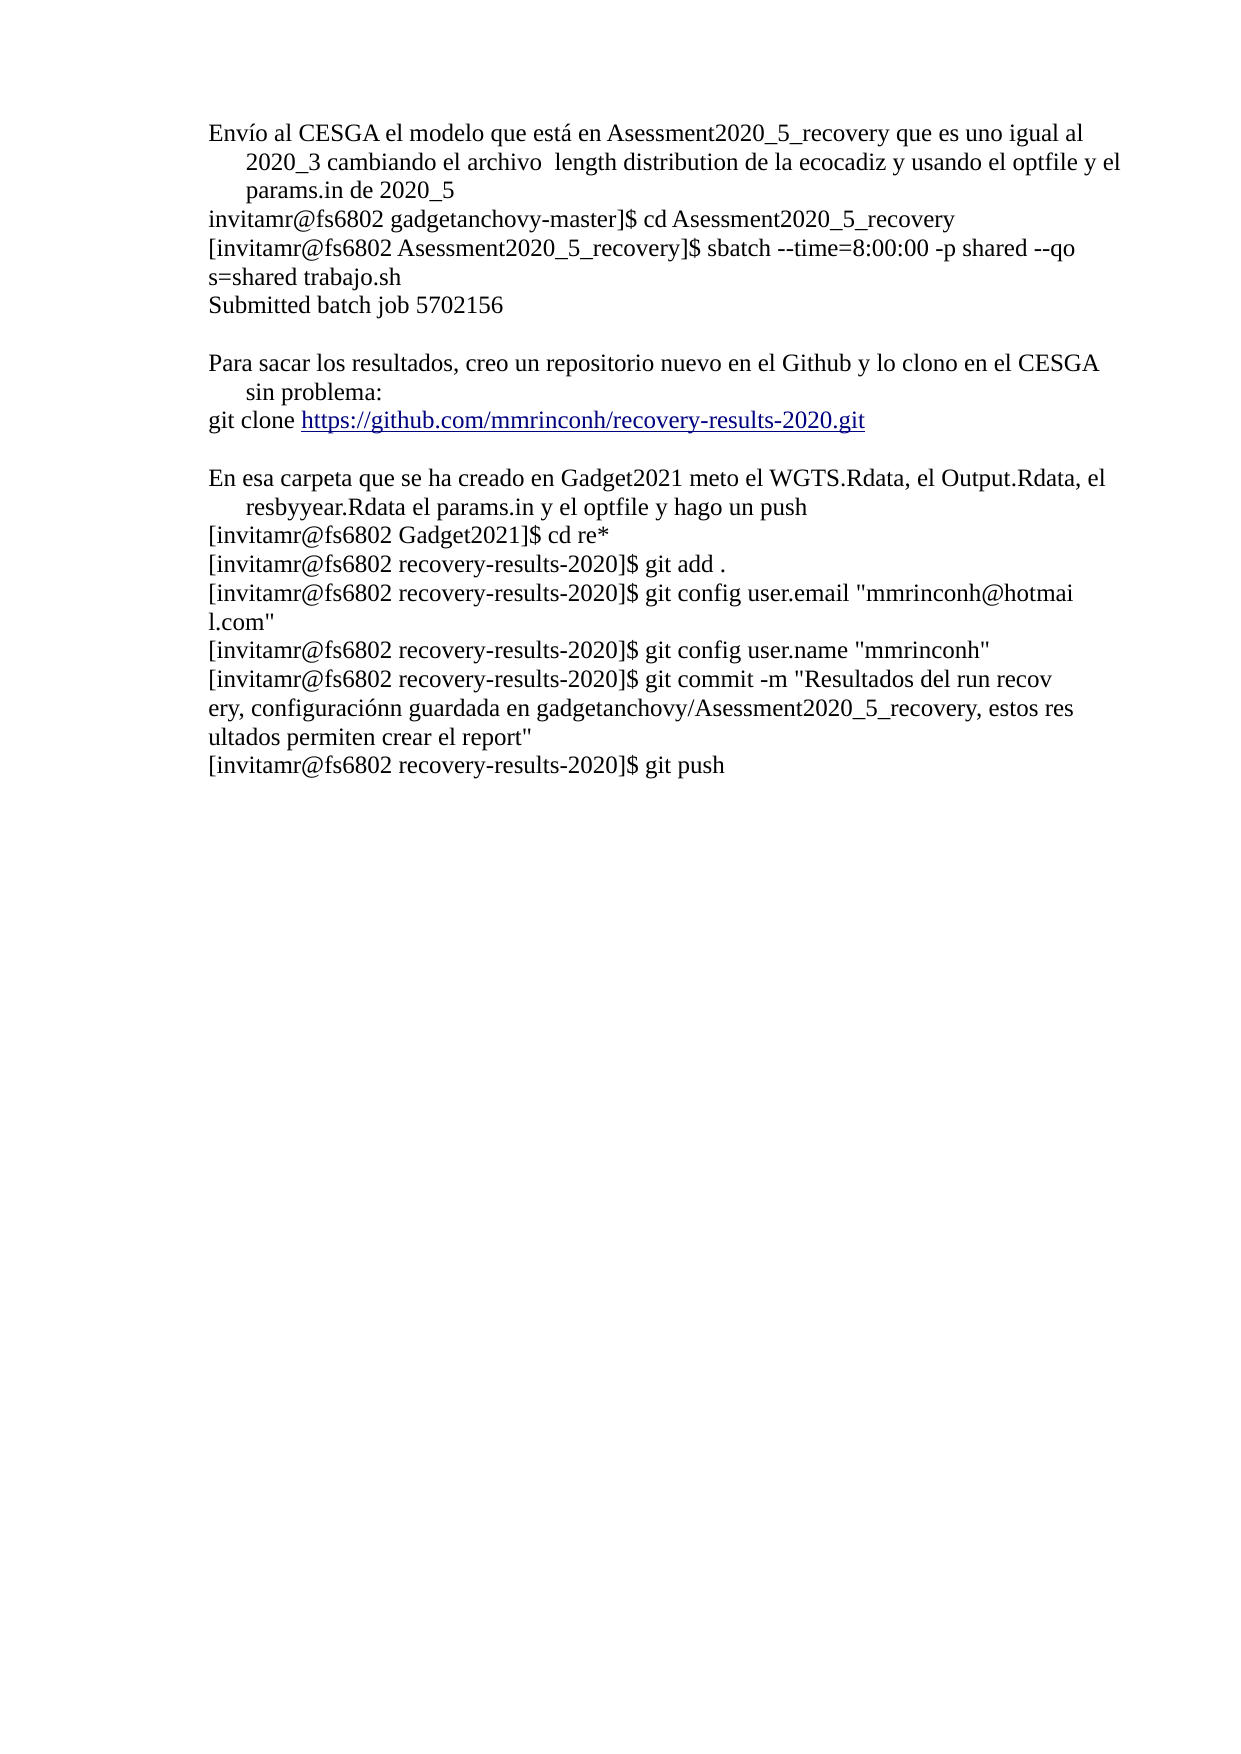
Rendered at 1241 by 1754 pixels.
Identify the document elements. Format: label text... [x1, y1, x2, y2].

text [invitamr@fs6802 recovery-results-2020]$ git push [208, 751, 1122, 779]
text invitamr@fs6802 gadgetanchovy-master]$ cd Asessment2020_5_recovery [208, 204, 1122, 233]
text s=shared trabajo.sh [208, 262, 1122, 291]
text Envío al CESGA el modelo que está en Asessment2020_5_recovery que es uno igual al 2020_3 cambiando el archivo length distribution de la ecocadiz y usando el optfile y el params.in de 2020_5 [208, 118, 1122, 204]
text Submitted batch job 5702156 [208, 291, 1122, 319]
text git clone https://github.com/mmrinconh/recovery-results-2020.git [208, 406, 1122, 434]
text [invitamr@fs6802 recovery-results-2020]$ git config user.email "mmrinconh@hotmai [208, 578, 1122, 607]
text l.com" [208, 607, 1122, 636]
text ery, configuraciónn guardada en gadgetanchovy/Asessment2020_5_recovery, estos res [208, 693, 1122, 722]
text [invitamr@fs6802 Asessment2020_5_recovery]$ sbatch --time=8:00:00 -p shared --qo [208, 233, 1122, 262]
text [invitamr@fs6802 recovery-results-2020]$ git add . [208, 549, 1122, 578]
text Para sacar los resultados, creo un repositorio nuevo en el Github y lo clono en el CESGA sin problema: [208, 348, 1122, 406]
text ultados permiten crear el report" [208, 722, 1122, 751]
text [invitamr@fs6802 recovery-results-2020]$ git config user.name "mmrinconh" [208, 636, 1122, 664]
text [invitamr@fs6802 recovery-results-2020]$ git commit -m "Resultados del run recov [208, 664, 1122, 693]
text En esa carpeta que se ha creado en Gadget2021 meto el WGTS.Rdata, el Output.Rdata, el resbyyear.Rdata el params.in y el optfile y hago un push [208, 463, 1122, 521]
text [invitamr@fs6802 Gadget2021]$ cd re* [208, 521, 1122, 549]
